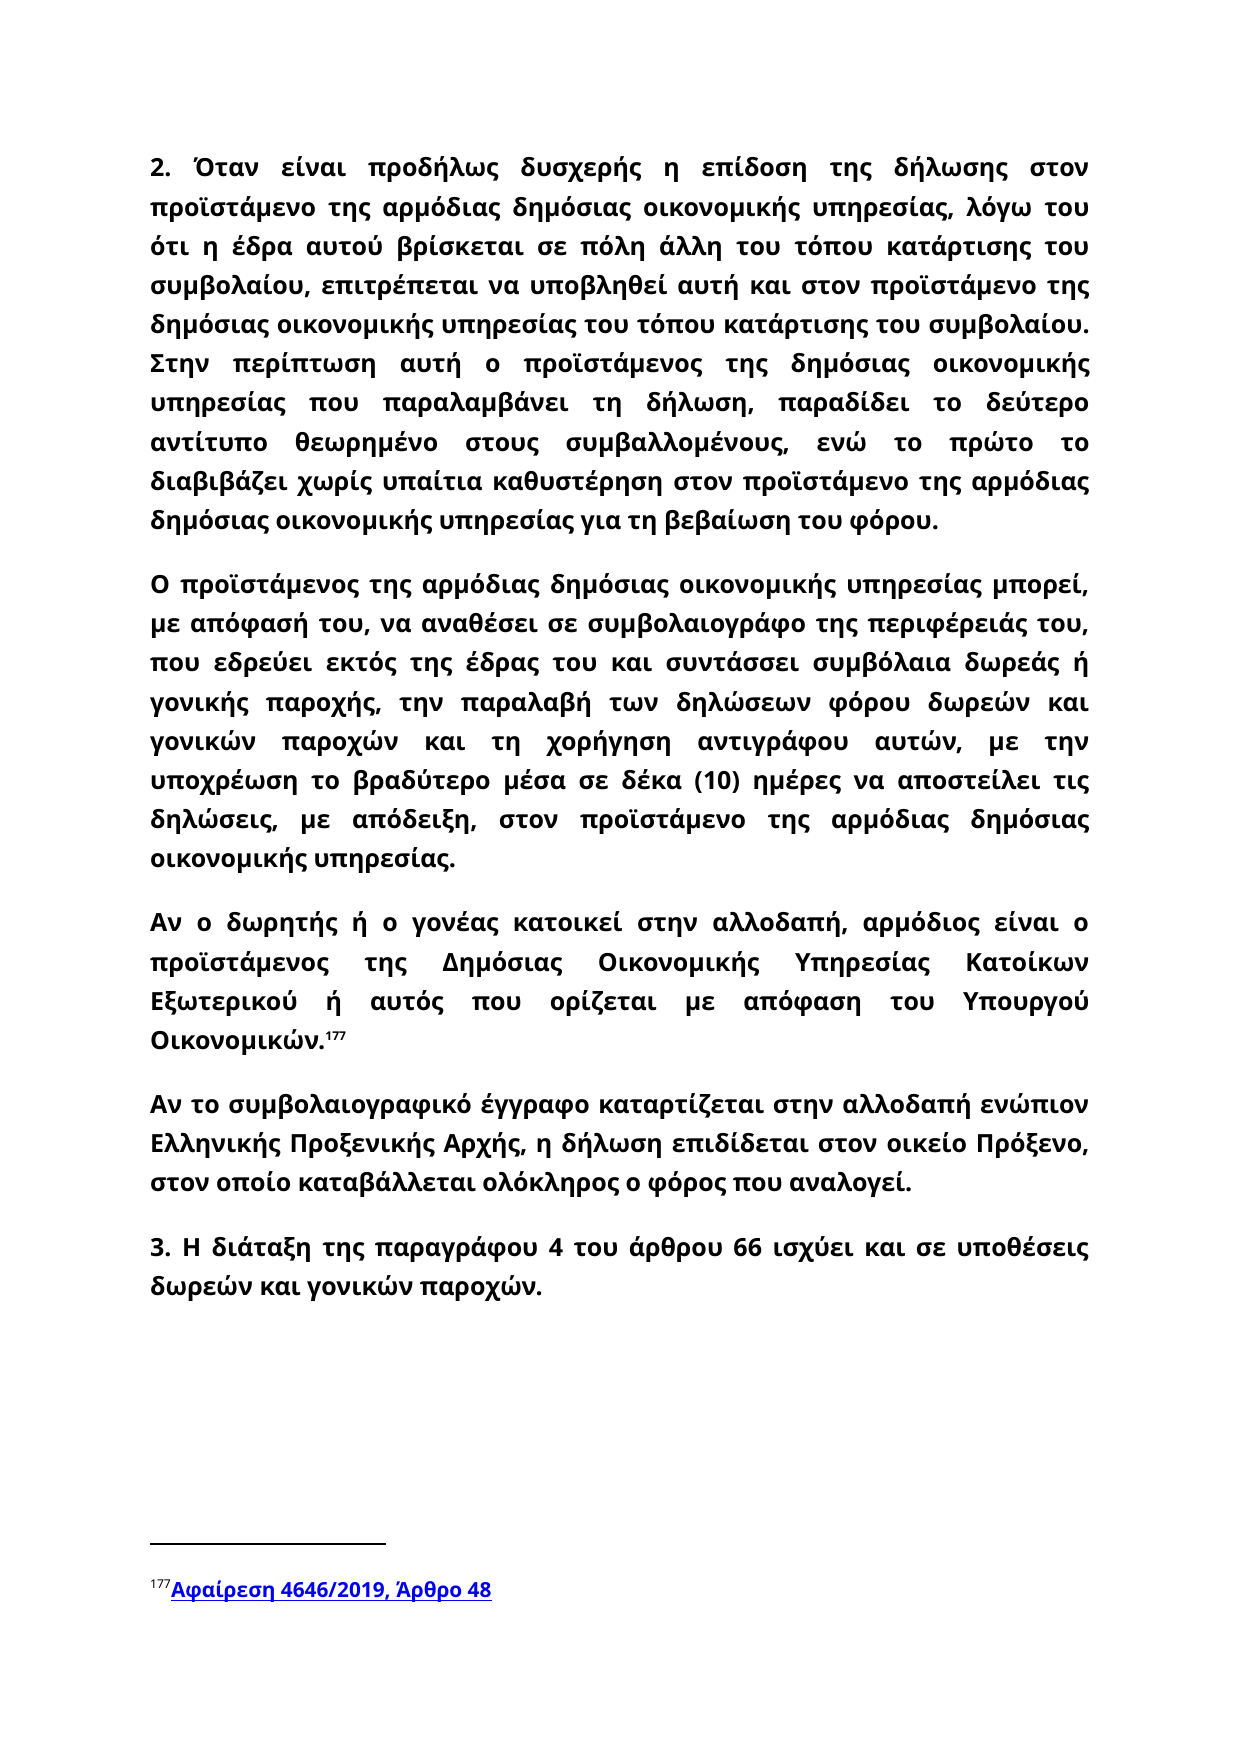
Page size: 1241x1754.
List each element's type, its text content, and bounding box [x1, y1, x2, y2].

text Αφαίρεση 4646/2019, Άρθρο 48 [150, 1576, 1090, 1604]
text Ο προϊστάμενος της αρμόδιας δημόσιας οικονομικής υπηρεσίας μπορεί, με απόφασή του, να αναθέσει σε συμβολαιογράφο της περιφέρειάς του, που εδρεύει εκτός της έδρας του και συντάσσει συμβόλαια δωρεάς ή γονικής παροχής, την παραλαβή των δηλώσεων φόρου δωρεών και γονικών παροχών και τη χορήγηση αντιγράφου αυτών, με την υποχρέωση το βραδύτερο μέσα σε δέκα (10) ημέρες να αποστείλει τις δηλώσεις, με απόδειξη, στον προϊστάμενο της αρμόδιας δημόσιας οικονομικής υπηρεσίας. [150, 567, 1090, 875]
text 3. Η διάταξη της παραγράφου 4 του άρθρου 66 ισχύει και σε υποθέσεις δωρεών και γονικών παροχών. [150, 1229, 1090, 1302]
text Αν ο δωρητής ή ο γονέας κατοικεί στην αλλοδαπή, αρμόδιος είναι ο προϊστάμενος της Δημόσιας Οικονομικής Υπηρεσίας Κατοίκων Εξωτερικού ή αυτός που ορίζεται με απόφαση του Υπουργού Οικονομικών. [150, 905, 1090, 1057]
text 2. Όταν είναι προδήλως δυσχερής η επίδοση της δήλωσης στον προϊστάμενο της αρμόδιας δημόσιας οικονομικής υπηρεσίας, λόγω του ότι η έδρα αυτού βρίσκεται σε πόλη άλλη του τόπου κατάρτισης του συμβολαίου, επιτρέπεται να υποβληθεί αυτή και στον προϊστάμενο της δημόσιας οικονομικής υπηρεσίας του τόπου κατάρτισης του συμβολαίου. Στην περίπτωση αυτή ο προϊστάμενος της δημόσιας οικονομικής υπηρεσίας που παραλαμβάνει τη δήλωση, παραδίδει το δεύτερο αντίτυπο θεωρημένο στους συμβαλλομένους, ενώ το πρώτο το διαβιβάζει χωρίς υπαίτια καθυστέρηση στον προϊστάμενο της αρμόδιας δημόσιας οικονομικής υπηρεσίας για τη βεβαίωση του φόρου. [150, 150, 1090, 537]
text Αν το συμβολαιογραφικό έγγραφο καταρτίζεται στην αλλοδαπή ενώπιον Ελληνικής Προξενικής Αρχής, η δήλωση επιδίδεται στον οικείο Πρόξενο, στον οποίο καταβάλλεται ολόκληρος ο φόρος που αναλογεί. [150, 1087, 1090, 1199]
